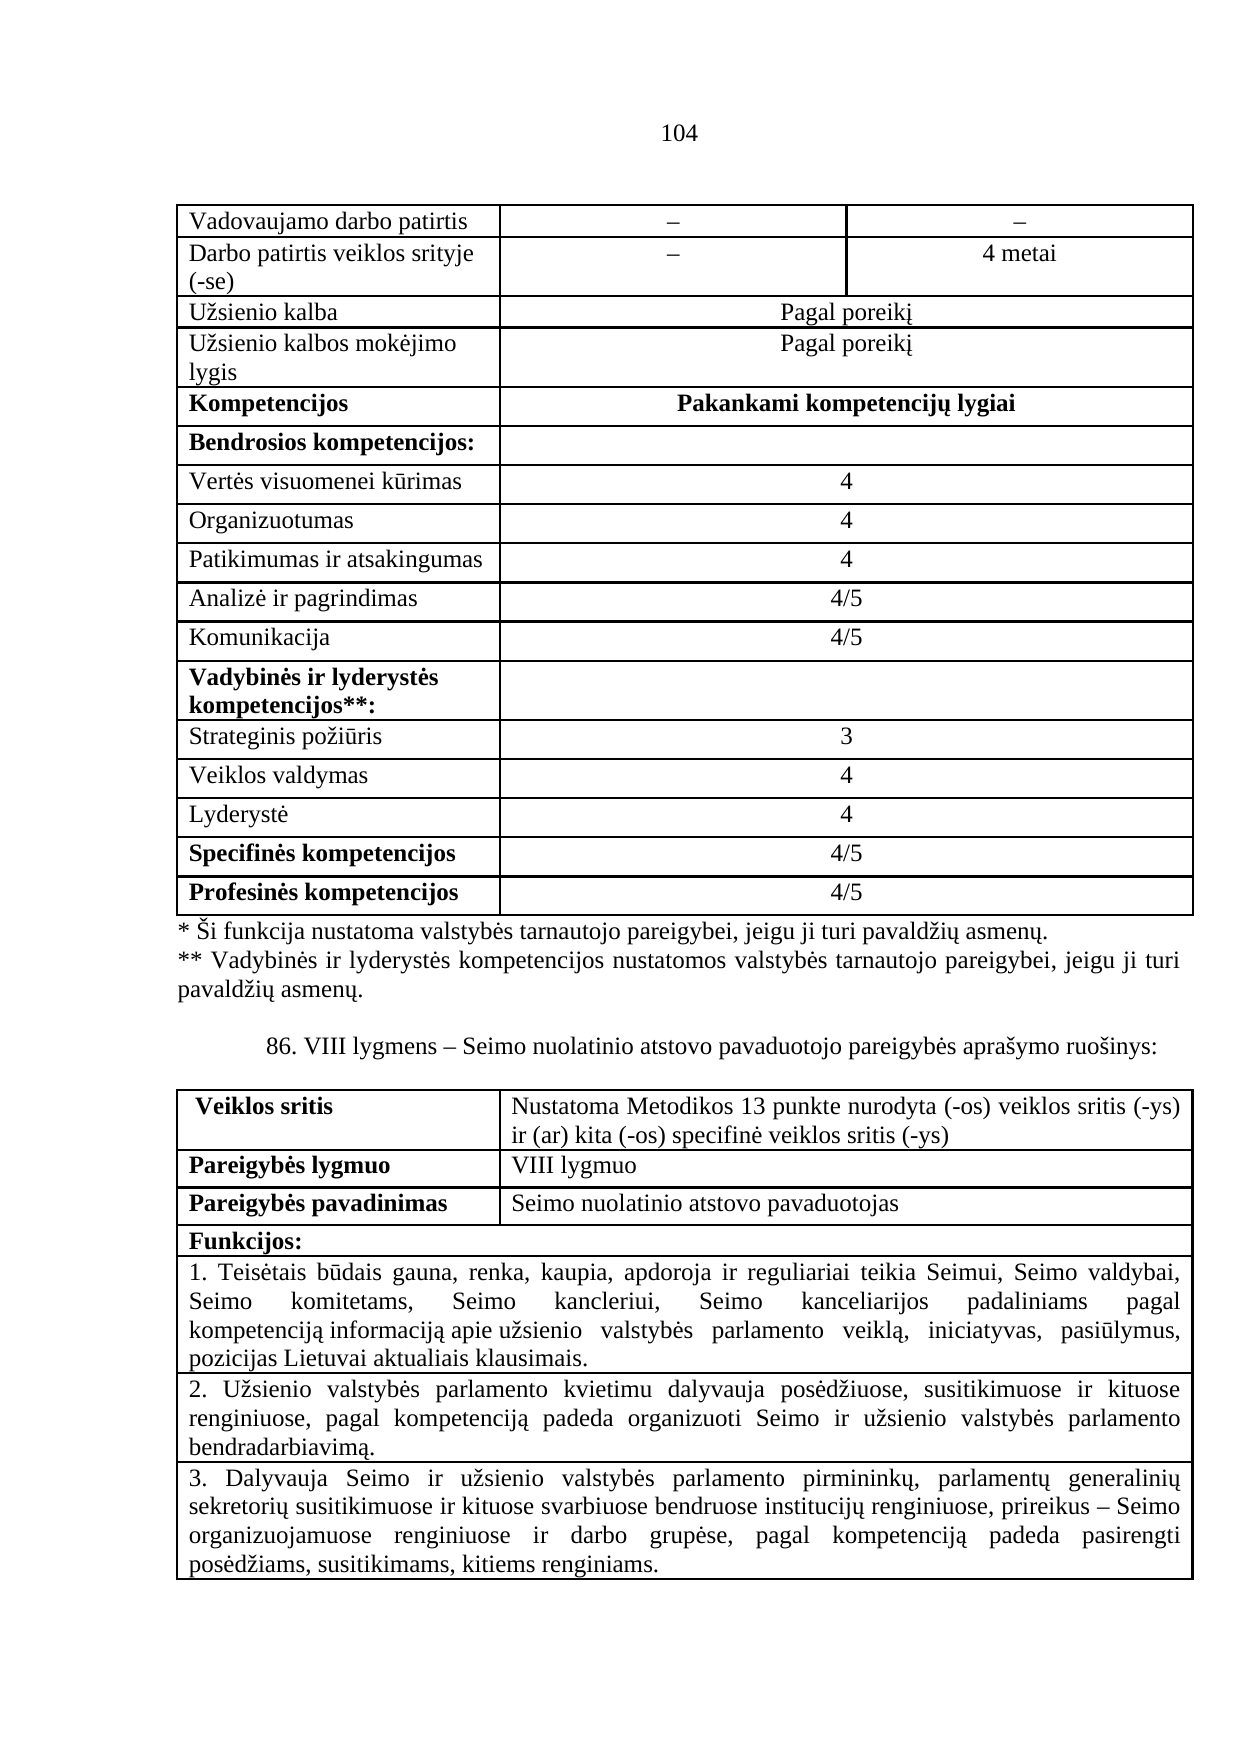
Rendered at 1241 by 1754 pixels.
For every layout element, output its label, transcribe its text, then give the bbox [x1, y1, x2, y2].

text 86. VIII lygmens – Seimo nuolatinio atstovo pavaduotojo pareigybės aprašymo ruošinys: [177, 1031, 1181, 1060]
table_cell VIII lygmuo [501, 1151, 1191, 1186]
table_cell 4 [501, 505, 1192, 542]
table_cell 4/5 [501, 584, 1192, 620]
table_cell Vadybinės ir lyderystės kompetencijos**: [178, 662, 499, 719]
table_cell 4/5 [501, 878, 1192, 914]
text ** Vadybinės ir lyderystės kompetencijos nustatomos valstybės tarnautojo pareigybei, jeigu ji turi pavaldžių asmenų. [177, 945, 1181, 1003]
table_header Veiklos sritis [178, 1091, 499, 1148]
table_cell 4 [501, 466, 1192, 503]
table_cell Pareigybės lygmuo [178, 1151, 499, 1186]
table_cell Pagal poreikį [501, 329, 1192, 386]
table_cell – [501, 206, 845, 236]
table_cell Analizė ir pagrindimas [178, 584, 499, 620]
table_header Nustatoma Metodikos 13 punkte nurodyta (-os) veiklos sritis (-ys) ir (ar) kita (-os) specifinė veiklos sritis (-ys) [501, 1091, 1191, 1148]
text * Ši funkcija nustatoma valstybės tarnautojo pareigybei, jeigu ji turi pavaldžių asmenų. [177, 916, 1181, 945]
table_cell 3 [501, 721, 1192, 758]
table_cell Komunikacija [178, 623, 499, 659]
table_cell Pareigybės pavadinimas [178, 1189, 499, 1224]
table_cell 4 metai [848, 238, 1192, 295]
table_cell 4 [501, 760, 1192, 797]
table_cell Funkcijos: [178, 1226, 1191, 1255]
table_cell Specifinės kompetencijos [178, 838, 499, 875]
table_cell Organizuotumas [178, 505, 499, 542]
table_cell Pakankami kompetencijų lygiai [501, 388, 1192, 425]
table_cell Profesinės kompetencijos [178, 878, 499, 914]
table_cell 3. Dalyvauja Seimo ir užsienio valstybės parlamento pirmininkų, parlamentų generalinių sekretorių susitikimuose ir kituose svarbiuose bendruose institucijų renginiuose, prireikus – Seimo organizuojamuose renginiuose ir darbo grupėse, pagal kompetenciją padeda pasirengti posėdžiams, susitikimams, kitiems renginiams. [178, 1463, 1191, 1578]
table_cell [501, 662, 1192, 719]
table_cell Darbo patirtis veiklos srityje (-se) [178, 238, 499, 295]
table_cell Pagal poreikį [501, 297, 1192, 326]
table_cell – [501, 238, 845, 295]
table_cell Veiklos valdymas [178, 760, 499, 797]
table_cell Vadovaujamo darbo patirtis [178, 206, 499, 236]
table_cell Patikimumas ir atsakingumas [178, 544, 499, 581]
table_cell Bendrosios kompetencijos: [178, 427, 499, 464]
table_cell 1. Teisėtais būdais gauna, renka, kaupia, apdoroja ir reguliariai teikia Seimui, Seimo valdybai, Seimo komitetams, Seimo kancleriui, Seimo kanceliarijos padaliniams pagal kompetenciją informaciją apie užsienio valstybės parlamento veiklą, iniciatyvas, pasiūlymus, pozicijas Lietuvai aktualiais klausimais. [178, 1257, 1191, 1372]
table_cell – [848, 206, 1192, 236]
table_cell Užsienio kalba [178, 297, 499, 326]
table_cell 4 [501, 544, 1192, 581]
table_cell 4 [501, 799, 1192, 836]
table_cell Užsienio kalbos mokėjimo lygis [178, 329, 499, 386]
table_cell Strateginis požiūris [178, 721, 499, 758]
table_cell Kompetencijos [178, 388, 499, 425]
table_cell Vertės visuomenei kūrimas [178, 466, 499, 503]
table_cell 4/5 [501, 838, 1192, 875]
table_cell Seimo nuolatinio atstovo pavaduotojas [501, 1189, 1191, 1224]
table_cell Lyderystė [178, 799, 499, 836]
table_cell 4/5 [501, 623, 1192, 659]
table_cell [501, 427, 1192, 464]
table_cell 2. Užsienio valstybės parlamento kvietimu dalyvauja posėdžiuose, susitikimuose ir kituose renginiuose, pagal kompetenciją padeda organizuoti Seimo ir užsienio valstybės parlamento bendradarbiavimą. [178, 1374, 1191, 1461]
